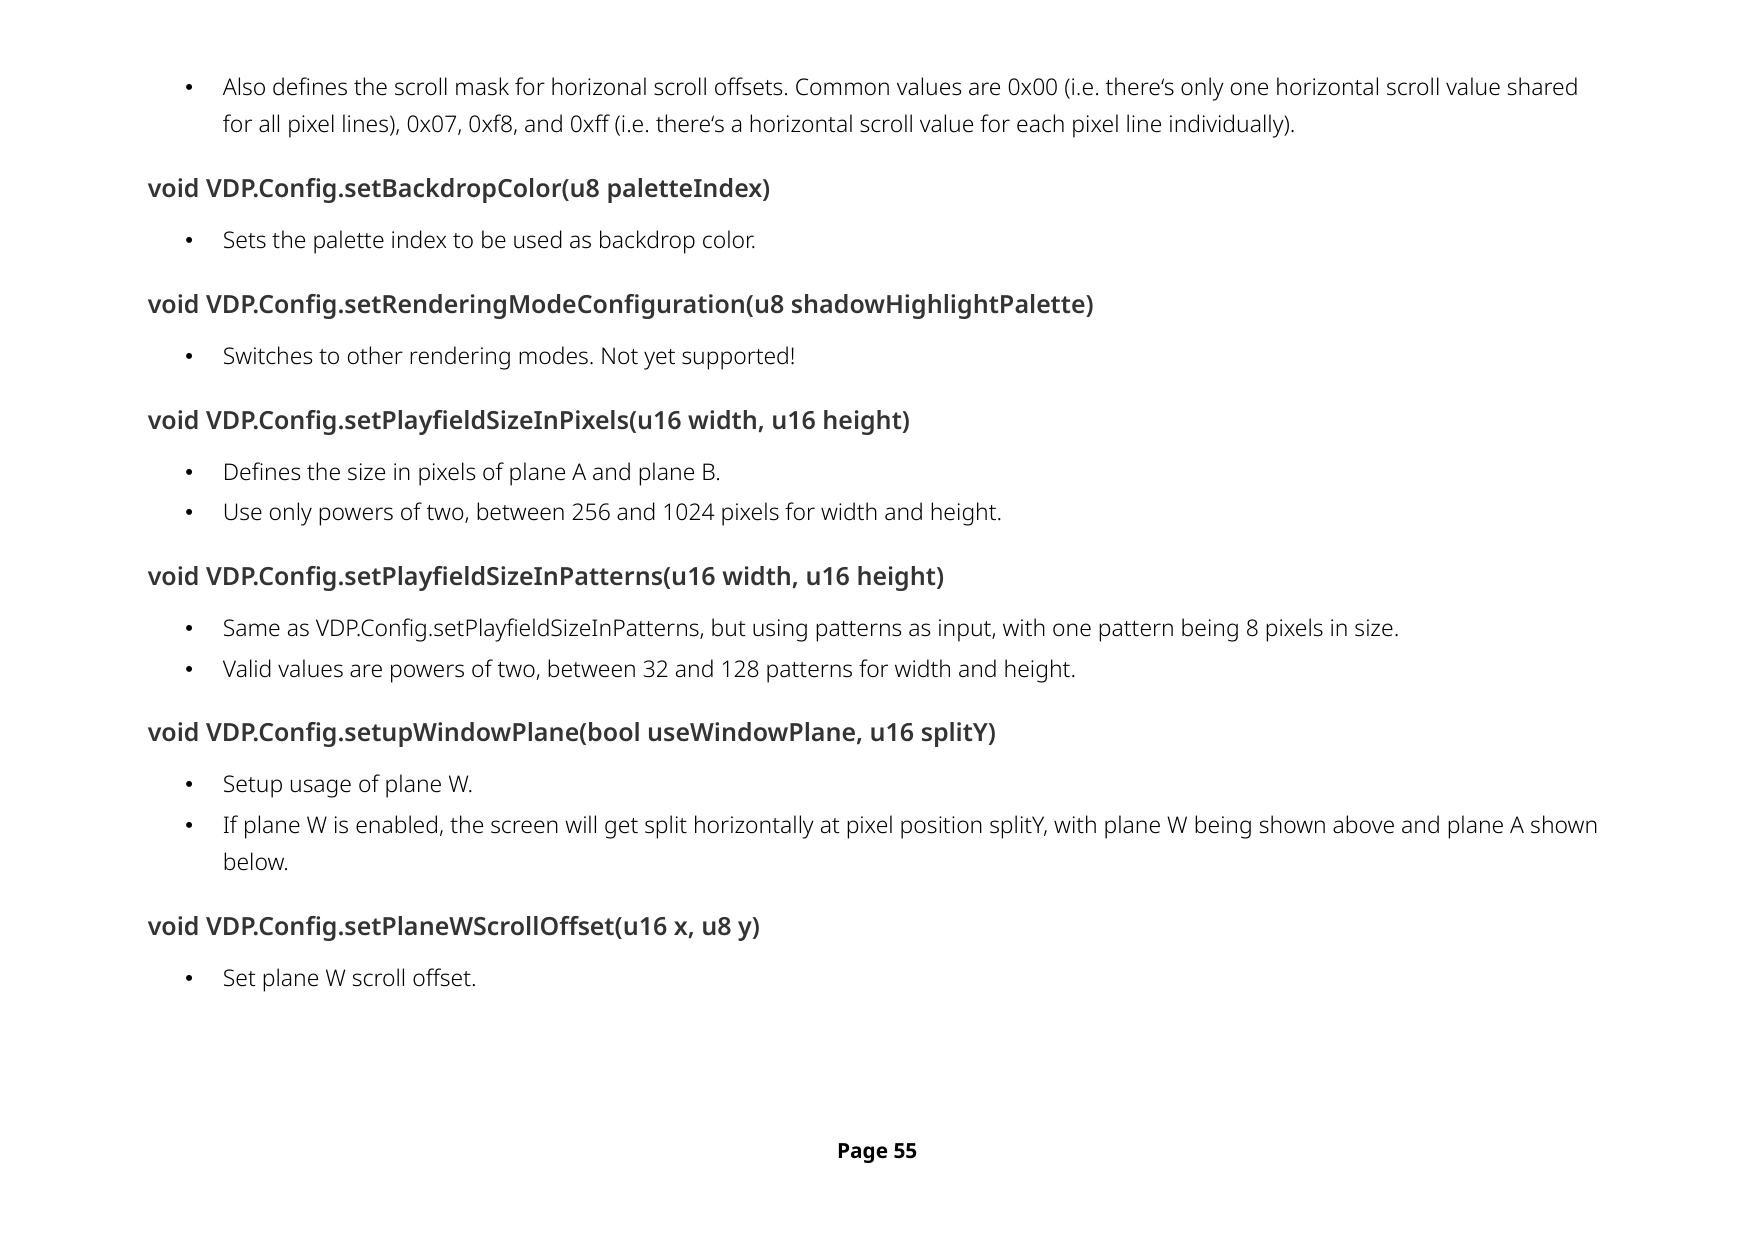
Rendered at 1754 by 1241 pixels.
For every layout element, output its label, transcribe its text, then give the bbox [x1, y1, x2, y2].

subtitle void VDP.Config.setBackdropColor(u8 paletteIndex) [148, 171, 1606, 205]
list Switches to other rendering modes. Not yet supported! [185, 340, 1606, 371]
subtitle void VDP.Config.setPlayfieldSizeInPixels(u16 width, u16 height) [148, 402, 1606, 437]
list Setup usage of plane W. [185, 768, 1606, 799]
list Valid values are powers of two, between 32 and 128 patterns for width and height. [185, 652, 1606, 684]
list Sets the palette index to be used as backdrop color. [185, 224, 1606, 255]
subtitle void VDP.Config.setupWindowPlane(bool useWindowPlane, u16 splitY) [148, 715, 1606, 749]
list If plane W is enabled, the screen will get split horizontally at pixel position splitY, with plane W being shown above and plane A shown below. [185, 809, 1606, 877]
subtitle void VDP.Config.setPlaneWScrollOffset(u16 x, u8 y) [148, 909, 1606, 943]
list Same as VDP.Config.setPlayfieldSizeInPatterns, but using patterns as input, with one pattern being 8 pixels in size. [185, 612, 1606, 643]
list Use only powers of two, between 256 and 1024 pixels for width and height. [185, 496, 1606, 527]
list Set plane W scroll offset. [185, 962, 1606, 993]
list Also defines the scroll mask for horizonal scroll offsets. Common values are 0x00 (i.e. there‘s only one horizontal scroll value shared for all pixel lines), 0x07, 0xf8, and 0xff (i.e. there‘s a horizontal scroll value for each pixel line individually). [185, 71, 1606, 139]
subtitle void VDP.Config.setRenderingModeConfiguration(u8 shadowHighlightPalette) [148, 287, 1606, 321]
list Defines the size in pixels of plane A and plane B. [185, 456, 1606, 487]
subtitle void VDP.Config.setPlayfieldSizeInPatterns(u16 width, u16 height) [148, 559, 1606, 593]
